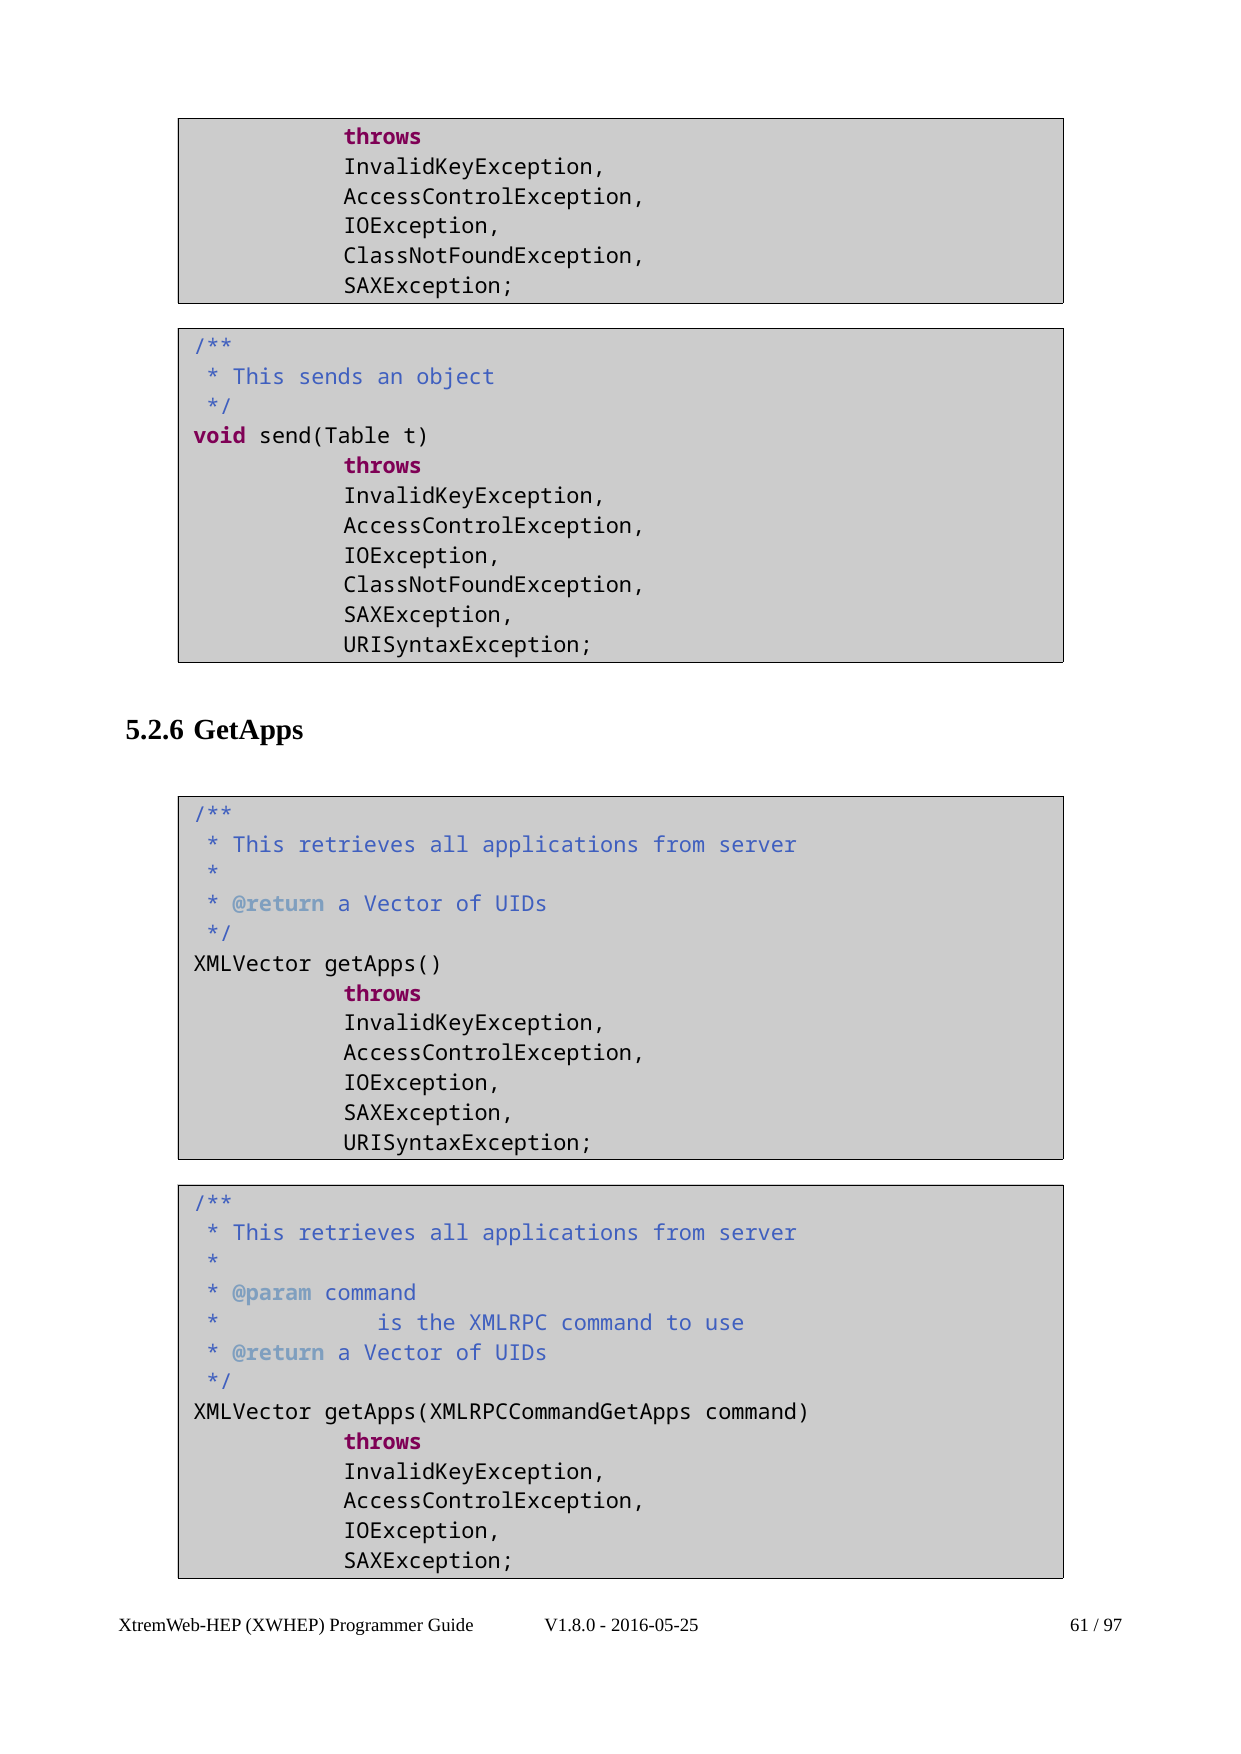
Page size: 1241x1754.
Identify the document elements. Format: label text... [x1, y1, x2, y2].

text URISyntaxException; [179, 1123, 1063, 1159]
text IOException, [179, 1512, 1063, 1542]
text /** [179, 797, 1063, 826]
text IOException, [179, 1064, 1063, 1094]
text * This sends an object [179, 358, 1063, 388]
text XMLVector getApps(XMLRPCCommandGetApps command) [179, 1393, 1063, 1423]
text * @param command [179, 1274, 1063, 1304]
text URISyntaxException; [179, 626, 1063, 662]
text void send(Table t) [179, 417, 1063, 447]
text /** [179, 329, 1063, 358]
text /** [179, 1186, 1063, 1214]
text * [179, 855, 1063, 885]
text InvalidKeyException, [179, 477, 1063, 507]
text * @return a Vector of UIDs [179, 1333, 1063, 1363]
text IOException, [179, 207, 1063, 237]
text SAXException, [179, 596, 1063, 626]
text throws [179, 119, 1063, 148]
text */ [179, 915, 1063, 945]
text InvalidKeyException, [179, 148, 1063, 178]
text InvalidKeyException, [179, 1004, 1063, 1034]
text */ [179, 1363, 1063, 1393]
subtitle GetApps [118, 712, 1122, 746]
text ClassNotFoundException, [179, 566, 1063, 596]
text * This retrieves all applications from server [179, 1214, 1063, 1244]
text * This retrieves all applications from server [179, 826, 1063, 855]
text SAXException, [179, 1094, 1063, 1123]
text IOException, [179, 537, 1063, 566]
text * [179, 1244, 1063, 1274]
text AccessControlException, [179, 507, 1063, 537]
text SAXException; [179, 267, 1063, 303]
text throws [179, 1423, 1063, 1453]
text ClassNotFoundException, [179, 237, 1063, 267]
text SAXException; [179, 1542, 1063, 1578]
text * @return a Vector of UIDs [179, 885, 1063, 915]
text XMLVector getApps() [179, 945, 1063, 974]
text InvalidKeyException, [179, 1453, 1063, 1482]
text AccessControlException, [179, 178, 1063, 207]
text AccessControlException, [179, 1034, 1063, 1064]
text * is the XMLRPC command to use [179, 1304, 1063, 1333]
text AccessControlException, [179, 1482, 1063, 1512]
text throws [179, 974, 1063, 1004]
text throws [179, 447, 1063, 477]
text */ [179, 388, 1063, 417]
